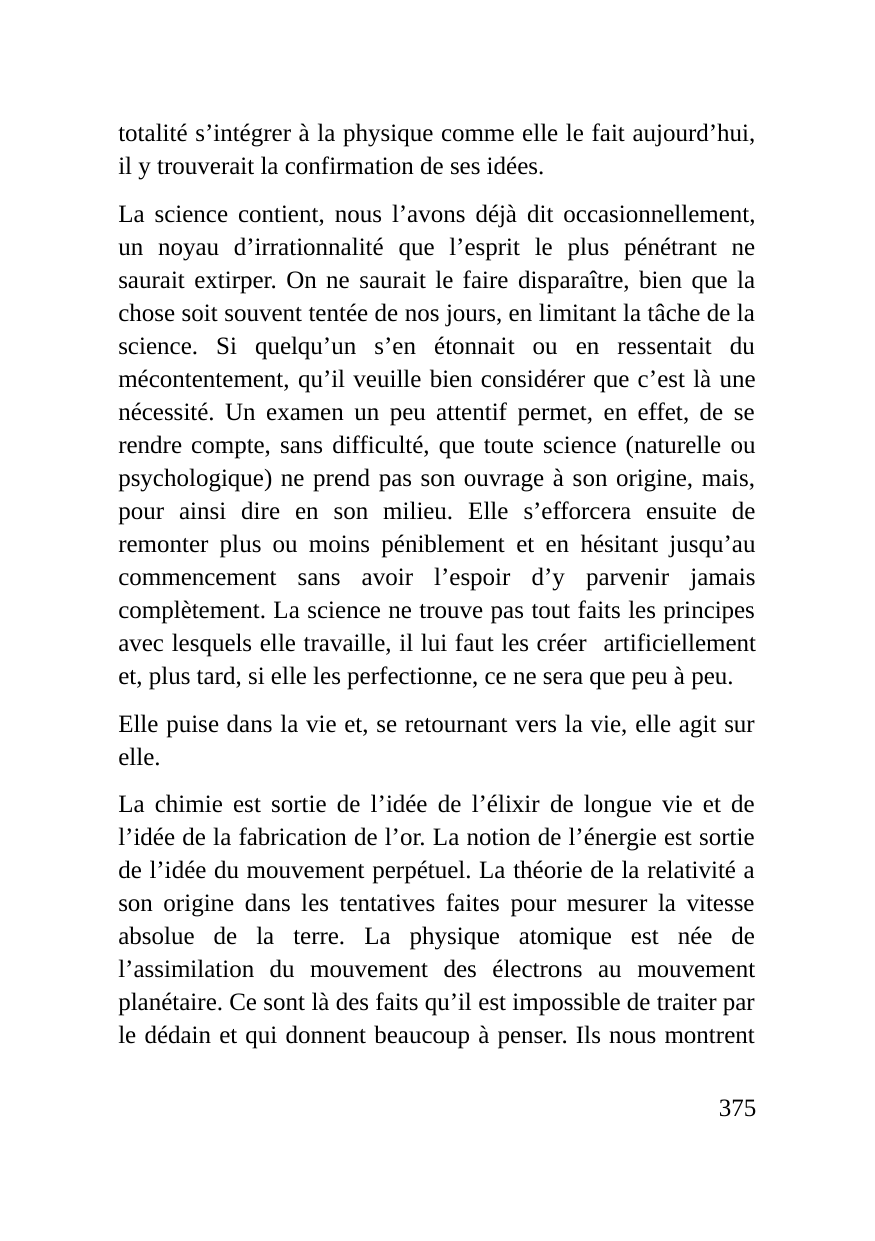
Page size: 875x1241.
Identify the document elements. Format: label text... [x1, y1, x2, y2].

text totalité s’intégrer à la physique comme elle le fait aujourd’hui, il y trouverait la confirmation de ses idées. [118, 118, 756, 180]
text Elle puise dans la vie et, se retournant vers la vie, elle agit sur elle. [118, 709, 756, 770]
text La chimie est sortie de l’idée de l’élixir de longue vie et de l’idée de la fabrication de l’or. La notion de l’énergie est sortie de l’idée du mouvement perpétuel. La théorie de la relativité a son origine dans les tentatives faites pour mesurer la vitesse absolue de la terre. La physique atomique est née de l’assimilation du mouvement des électrons au mouvement planétaire. Ce sont là des faits qu’il est impossible de traiter par le dédain et qui donnent beaucoup à penser. Ils nous montrent [118, 789, 756, 1049]
text La science contient, nous l’avons déjà dit occasionnellement, un noyau d’irrationnalité que l’esprit le plus pénétrant ne saurait extirper. On ne saurait le faire disparaître, bien que la chose soit souvent tentée de nos jours, en limitant la tâche de la science. Si quelqu’un s’en étonnait ou en ressentait du mécontentement, qu’il veuille bien considérer que c’est là une nécessité. Un examen un peu attentif permet, en effet, de se rendre compte, sans difficulté, que toute science (naturelle ou psychologique) ne prend pas son ouvrage à son origine, mais, pour ainsi dire en son milieu. Elle s’efforcera ensuite de remonter plus ou moins péniblement et en hésitant jusqu’au commencement sans avoir l’espoir d’y parvenir jamais complètement. La science ne trouve pas tout faits les principes avec lesquels elle travaille, il lui faut les créer artificiellement et, plus tard, si elle les perfectionne, ce ne sera que peu à peu. [118, 199, 756, 690]
